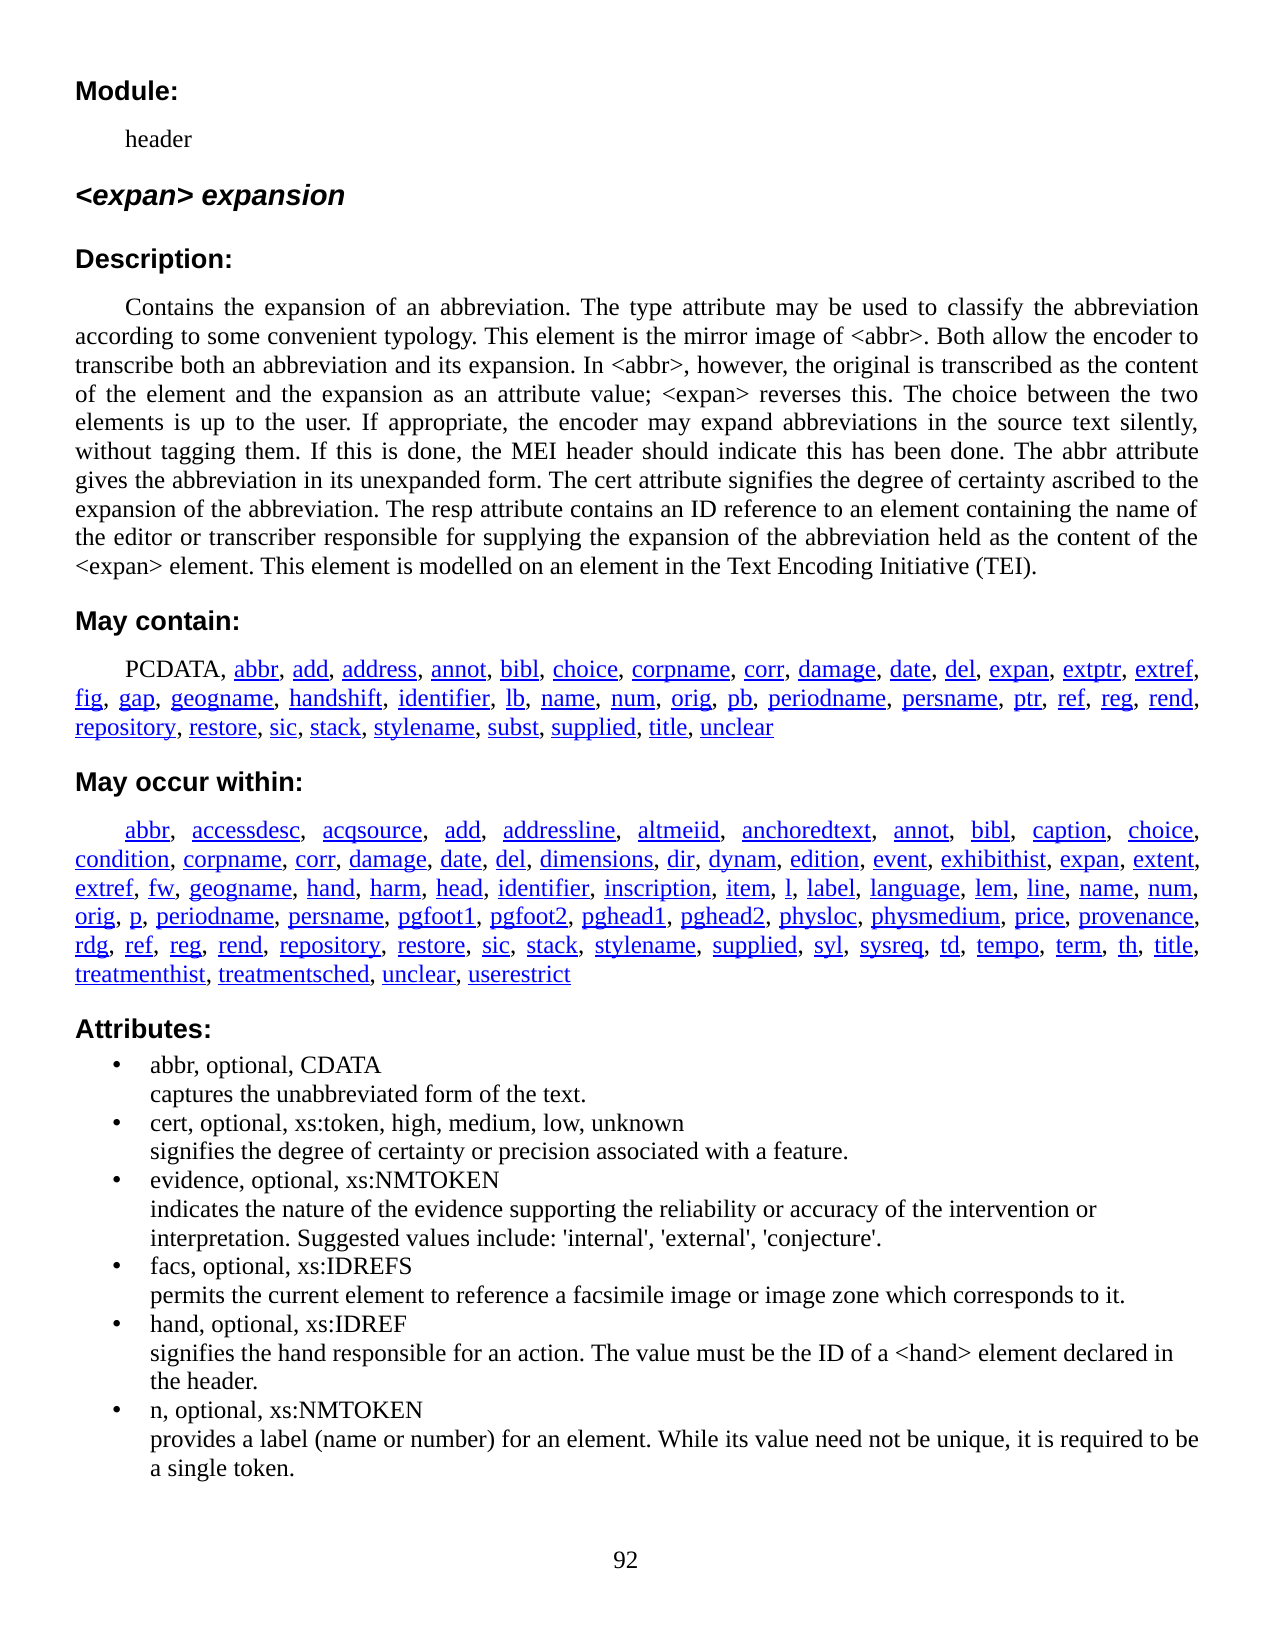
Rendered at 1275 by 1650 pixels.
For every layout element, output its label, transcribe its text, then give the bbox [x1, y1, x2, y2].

text header [75, 124, 1200, 153]
subtitle Attributes: [75, 1013, 1200, 1044]
list abbr, optional, CDATA captures the unabbreviated form of the text. [112, 1050, 1200, 1108]
subtitle Description: [75, 243, 1200, 274]
list n, optional, xs:NMTOKEN provides a label (name or number) for an element. While its value need not be unique, it is required to be a single token. [112, 1395, 1200, 1481]
list evidence, optional, xs:NMTOKEN indicates the nature of the evidence supporting the reliability or accuracy of the intervention or interpretation. Suggested values include: 'internal', 'external', 'conjecture'. [112, 1165, 1200, 1251]
subtitle May contain: [75, 605, 1200, 636]
subtitle May occur within: [75, 766, 1200, 797]
list cert, optional, xs:token, high, medium, low, unknown signifies the degree of certainty or precision associated with a feature. [112, 1108, 1200, 1165]
list hand, optional, xs:IDREF signifies the hand responsible for an action. The value must be the ID of a <hand> element declared in the header. [112, 1309, 1200, 1395]
text PCDATA, abbr, add, address, annot, bibl, choice, corpname, corr, damage, date, del, expan, extptr, extref, fig, gap, geogname, handshift, identifier, lb, name, num, orig, pb, periodname, persname, ptr, ref, reg, rend, repository, restore, sic, stack, stylename, subst, supplied, title, unclear [75, 654, 1200, 741]
subtitle Module: [75, 75, 1200, 106]
text abbr, accessdesc, acqsource, add, addressline, altmeiid, anchoredtext, annot, bibl, caption, choice, condition, corpname, corr, damage, date, del, dimensions, dir, dynam, edition, event, exhibithist, expan, extent, extref, fw, geogname, hand, harm, head, identifier, inscription, item, l, label, language, lem, line, name, num, orig, p, periodname, persname, pgfoot1, pgfoot2, pghead1, pghead2, physloc, physmedium, price, provenance, rdg, ref, reg, rend, repository, restore, sic, stack, stylename, supplied, syl, sysreq, td, tempo, term, th, title, treatmenthist, treatmentsched, unclear, userestrict [75, 815, 1200, 988]
text Contains the expansion of an abbreviation. The type attribute may be used to classify the abbreviation according to some convenient typology. This element is the mirror image of <abbr>. Both allow the encoder to transcribe both an abbreviation and its expansion. In <abbr>, however, the original is transcribed as the content of the element and the expansion as an attribute value; <expan> reverses this. The choice between the two elements is up to the user. If appropriate, the encoder may expand abbreviations in the source text silently, without tagging them. If this is done, the MEI header should indicate this has been done. The abbr attribute gives the abbreviation in its unexpanded form. The cert attribute signifies the degree of certainty ascribed to the expansion of the abbreviation. The resp attribute contains an ID reference to an element containing the name of the editor or transcriber responsible for supplying the expansion of the abbreviation held as the content of the <expan> element. This element is modelled on an element in the Text Encoding Initiative (TEI). [75, 292, 1200, 580]
list facs, optional, xs:IDREFS permits the current element to reference a facsimile image or image zone which corresponds to it. [112, 1251, 1200, 1309]
subtitle <expan> expansion [75, 178, 1200, 212]
